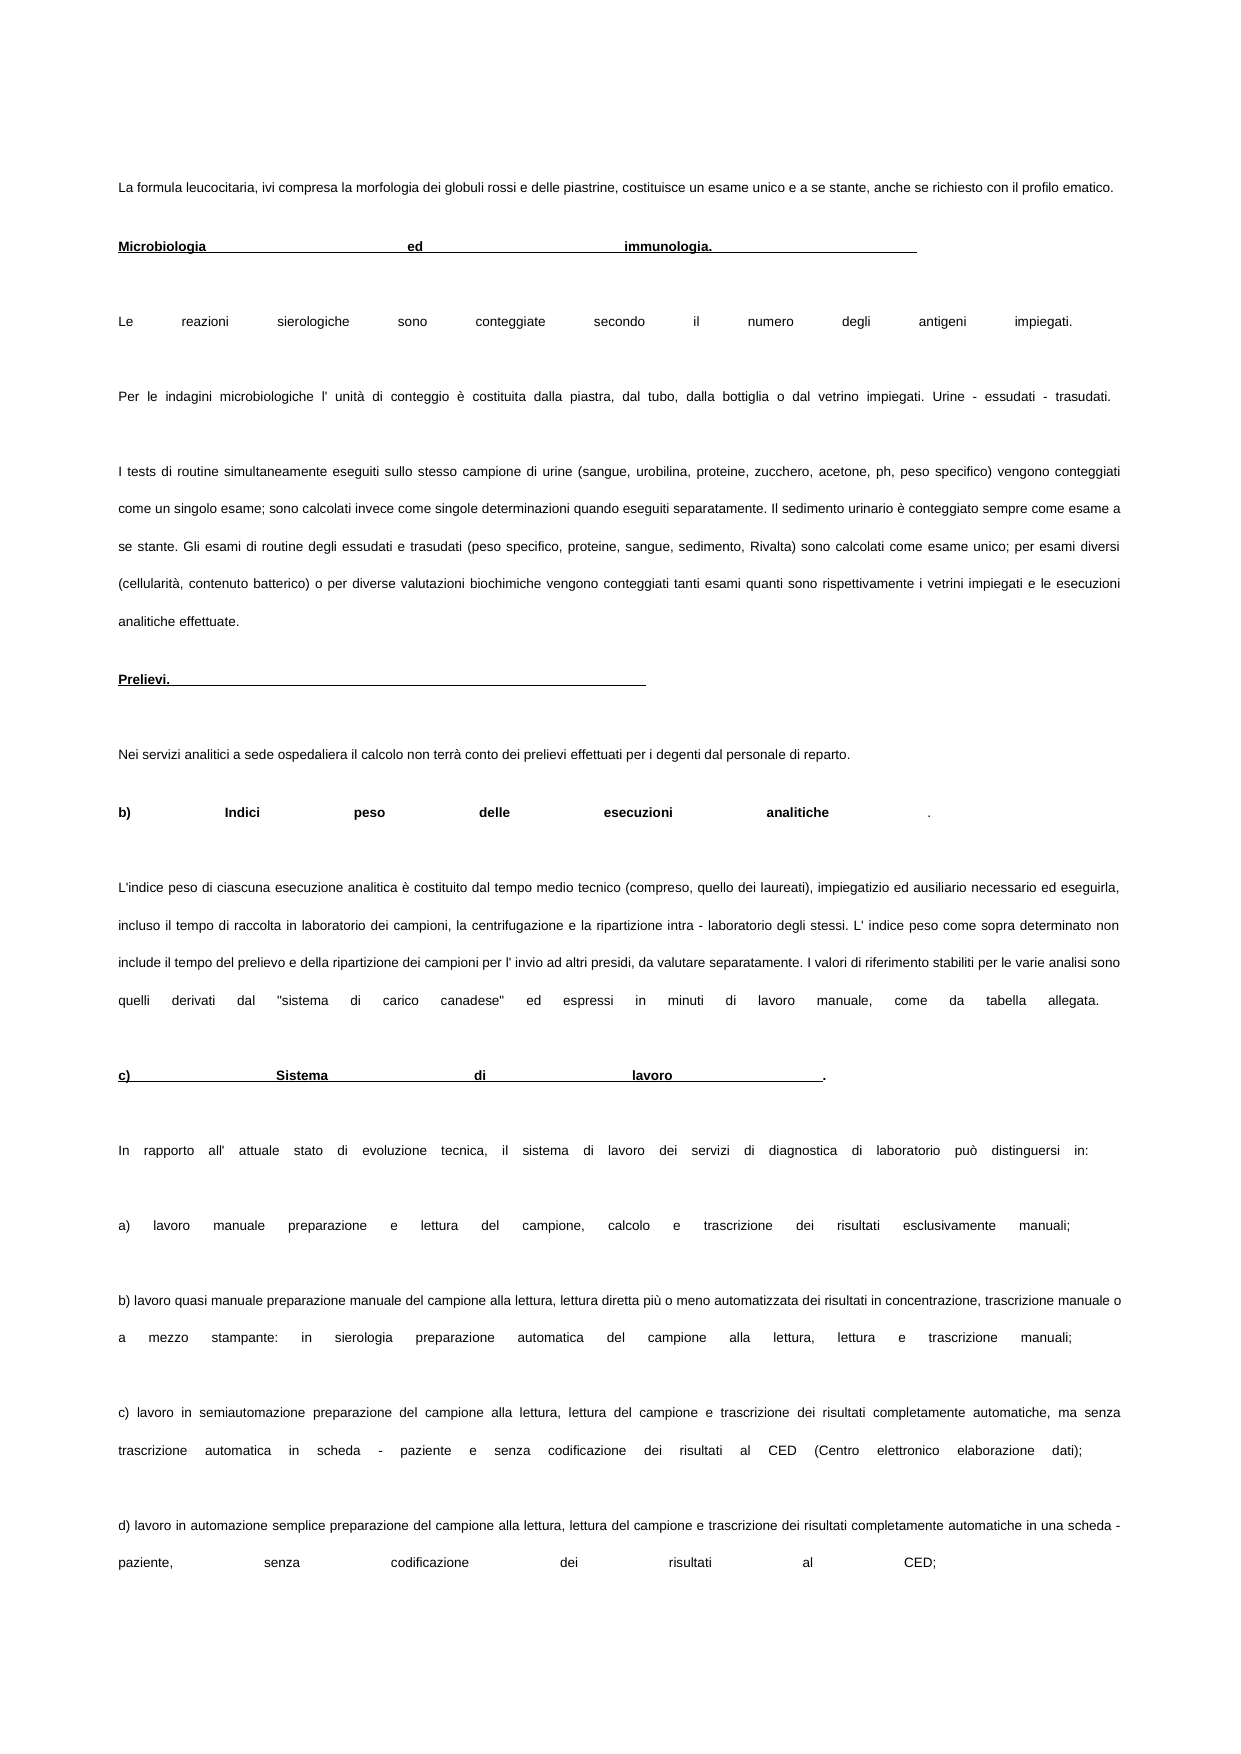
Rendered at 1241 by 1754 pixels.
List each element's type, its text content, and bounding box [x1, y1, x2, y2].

table_header La formula leucocitaria, ivi compresa la morfologia dei globuli rossi e delle piastrine, costituisce un esame unico e a se stante, anche se richiesto con il profilo ematico. Microbiologia ed immunologia. Le reazioni sierologiche sono conteggiate secondo il numero degli antigeni impiegati. Per le indagini microbiologiche l' unità di conteggio è costituita dalla piastra, dal tubo, dalla bottiglia o dal vetrino impiegati. Urine - essudati - trasudati. I tests di routine simultaneamente eseguiti sullo stesso campione di urine (sangue, urobilina, proteine, zucchero, acetone, ph, peso specifico) vengono conteggiati come un singolo esame; sono calcolati invece come singole determinazioni quando eseguiti separatamente. Il sedimento urinario è conteggiato sempre come esame a se stante. Gli esami di routine degli essudati e trasudati (peso specifico, proteine, sangue, sedimento, Rivalta) sono calcolati come esame unico; per esami diversi (cellularità, contenuto batterico) o per diverse valutazioni biochimiche vengono conteggiati tanti esami quanti sono rispettivamente i vetrini impiegati e le esecuzioni analitiche effettuate. Prelievi. Nei servizi analitici a sede ospedaliera il calcolo non terrà conto dei prelievi effettuati per i degenti dal personale di reparto. b) Indici peso delle esecuzioni analitiche . L'indice peso di ciascuna esecuzione analitica è costituito dal tempo medio tecnico (compreso, quello dei laureati), impiegatizio ed ausiliario necessario ed eseguirla, incluso il tempo di raccolta in laboratorio dei campioni, la centrifugazione e la ripartizione intra - laboratorio degli stessi. L' indice peso come sopra determinato non include il tempo del prelievo e della ripartizione dei campioni per l' invio ad altri presidi, da valutare separatamente. I valori di riferimento stabiliti per le varie analisi sono quelli derivati dal "sistema di carico canadese" ed espressi in minuti di lavoro manuale, come da tabella allegata. c) Sistema di lavoro . In rapporto all' attuale stato di evoluzione tecnica, il sistema di lavoro dei servizi di diagnostica di laboratorio può distinguersi in: a) lavoro manuale preparazione e lettura del campione, calcolo e trascrizione dei risultati esclusivamente manuali; b) lavoro quasi manuale preparazione manuale del campione alla lettura, lettura diretta più o meno automatizzata dei risultati in concentrazione, trascrizione manuale o a mezzo stampante: in sierologia preparazione automatica del campione alla lettura, lettura e trascrizione manuali; c) lavoro in semiautomazione preparazione del campione alla lettura, lettura del campione e trascrizione dei risultati completamente automatiche, ma senza trascrizione automatica in scheda - paziente e senza codificazione dei risultati al CED (Centro elettronico elaborazione dati); d) lavoro in automazione semplice preparazione del campione alla lettura, lettura del campione e trascrizione dei risultati completamente automatiche in una scheda - paziente, senza codificazione dei risultati al CED; [118, 148, 1122, 1608]
